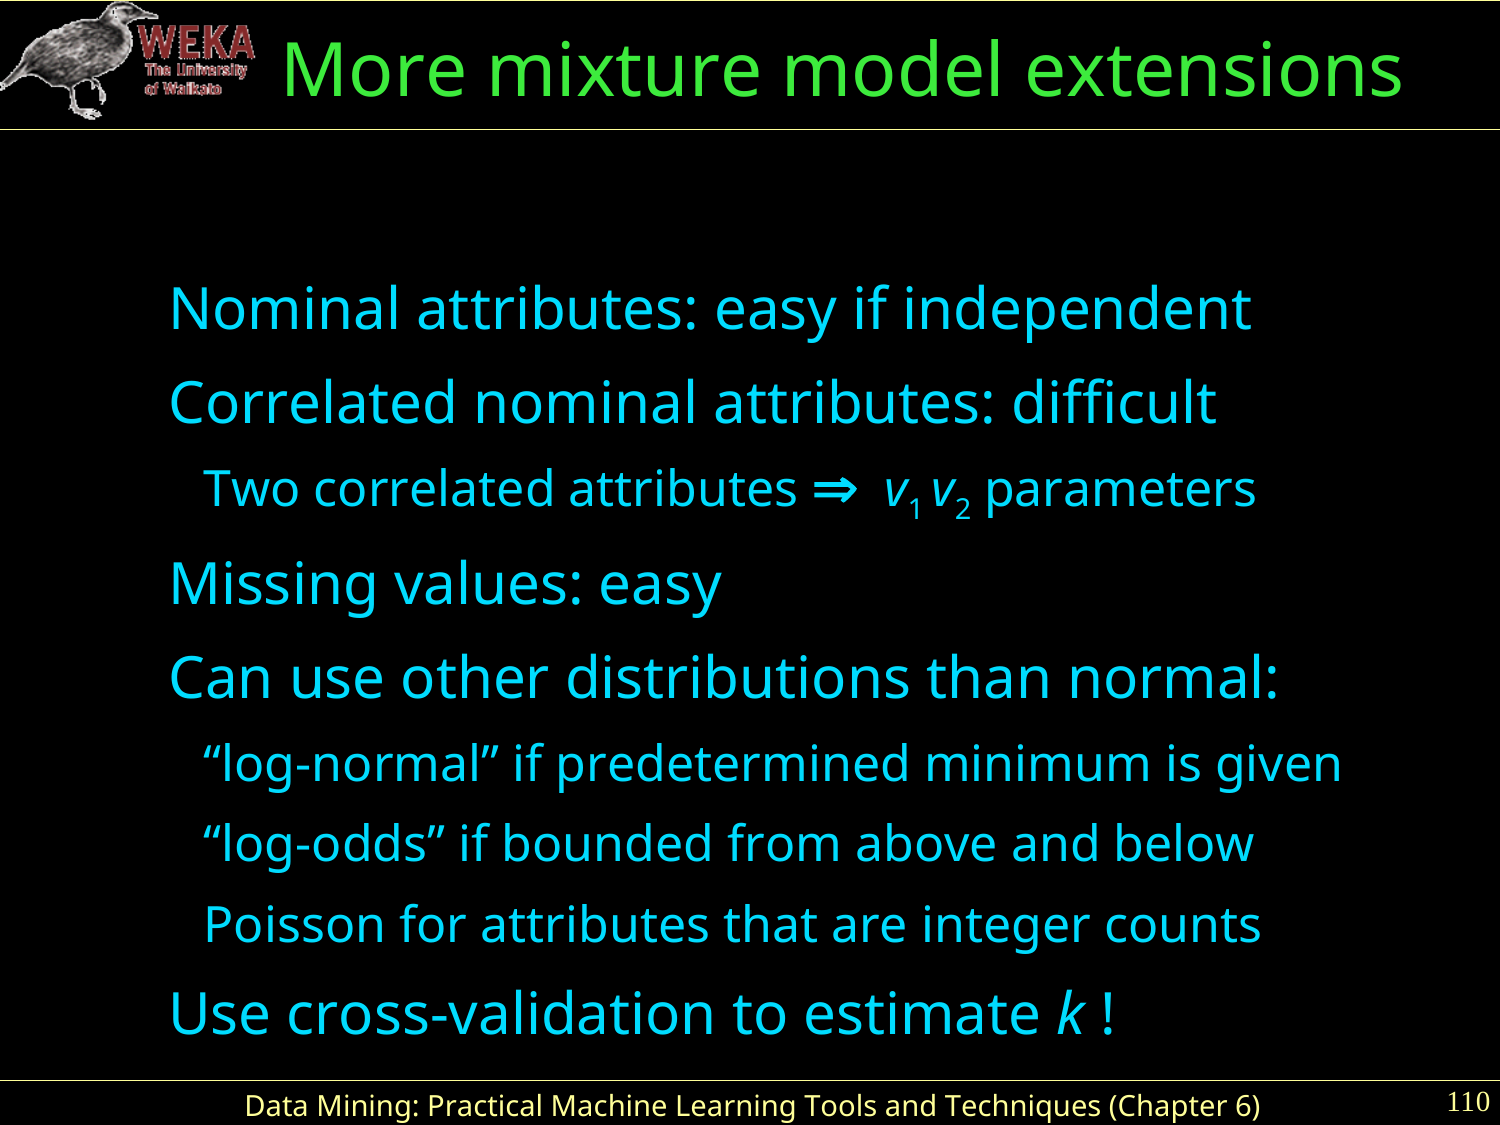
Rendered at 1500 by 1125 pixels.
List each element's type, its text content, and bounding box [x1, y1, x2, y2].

picture [0, 1, 265, 129]
title More mixture model extensions [265, 0, 1500, 148]
list Nominal attributes: easy if independent Correlated nominal attributes: difficult Two correlated attributes  v1 v2 parameters Missing values: easy Can use other distributions than normal: “log-normal” if predetermined minimum is given “log-odds” if bounded from above and below Poisson for attributes that are integer counts Use cross-validation to estimate k ! [118, 260, 1388, 962]
